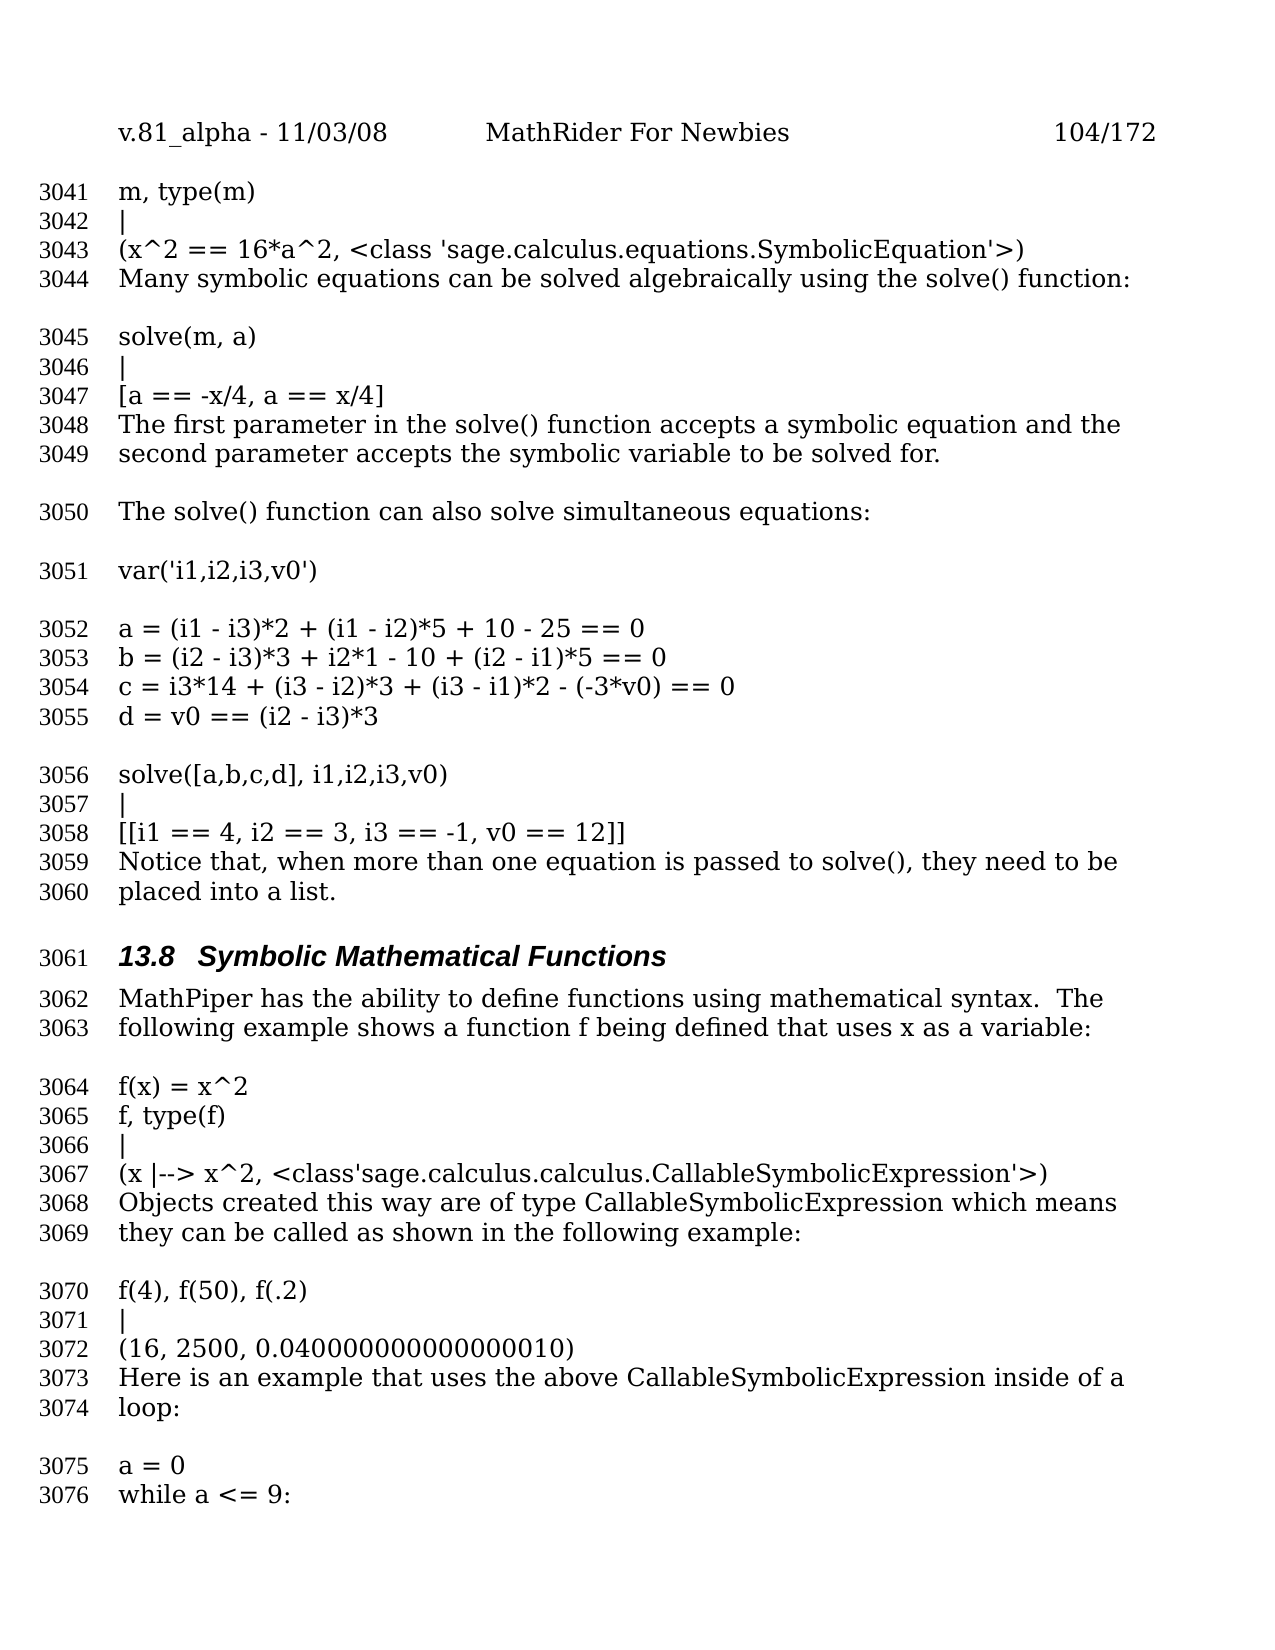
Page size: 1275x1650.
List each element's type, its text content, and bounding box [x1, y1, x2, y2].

text a = 0 [118, 1451, 1157, 1480]
text | [118, 352, 1157, 381]
text The solve() function can also solve simultaneous equations: [118, 498, 1157, 527]
text solve(m, a) [118, 323, 1157, 352]
text | [118, 789, 1157, 818]
text d = v0 == (i2 - i3)*3 [118, 702, 1157, 731]
text | [118, 206, 1157, 235]
text Notice that, when more than one equation is passed to solve(), they need to be placed into a list. [118, 848, 1157, 906]
text (16, 2500, 0.040000000000000010) [118, 1334, 1157, 1364]
text Many symbolic equations can be solved algebraically using the solve() function: [118, 264, 1157, 293]
text var('i1,i2,i3,v0') [118, 556, 1157, 585]
text (x^2 == 16*a^2, <class 'sage.calculus.equations.SymbolicEquation'>) [118, 235, 1157, 264]
text f(4), f(50), f(.2) [118, 1276, 1157, 1305]
text [[i1 == 4, i2 == 3, i3 == -1, v0 == 12]] [118, 818, 1157, 848]
text solve([a,b,c,d], i1,i2,i3,v0) [118, 760, 1157, 789]
text m, type(m) [118, 177, 1157, 206]
text The first parameter in the solve() function accepts a symbolic equation and the second parameter accepts the symbolic variable to be solved for. [118, 410, 1157, 468]
text MathPiper has the ability to define functions using mathematical syntax. The following example shows a function f being defined that uses x as a variable: [118, 984, 1157, 1043]
text [a == -x/4, a == x/4] [118, 381, 1157, 410]
text a = (i1 - i3)*2 + (i1 - i2)*5 + 10 - 25 == 0 [118, 614, 1157, 643]
text | [118, 1130, 1157, 1159]
text f, type(f) [118, 1101, 1157, 1130]
subtitle Symbolic Mathematical Functions [118, 939, 1157, 972]
text b = (i2 - i3)*3 + i2*1 - 10 + (i2 - i1)*5 == 0 [118, 643, 1157, 673]
text (x |--> x^2, <class'sage.calculus.calculus.CallableSymbolicExpression'>) [118, 1159, 1157, 1189]
text | [118, 1305, 1157, 1334]
text f(x) = x^2 [118, 1072, 1157, 1101]
text c = i3*14 + (i3 - i2)*3 + (i3 - i1)*2 - (-3*v0) == 0 [118, 673, 1157, 702]
text while a <= 9: [118, 1480, 1157, 1509]
text Objects created this way are of type CallableSymbolicExpression which means they can be called as shown in the following example: [118, 1189, 1157, 1247]
text Here is an example that uses the above CallableSymbolicExpression inside of a loop: [118, 1364, 1157, 1422]
